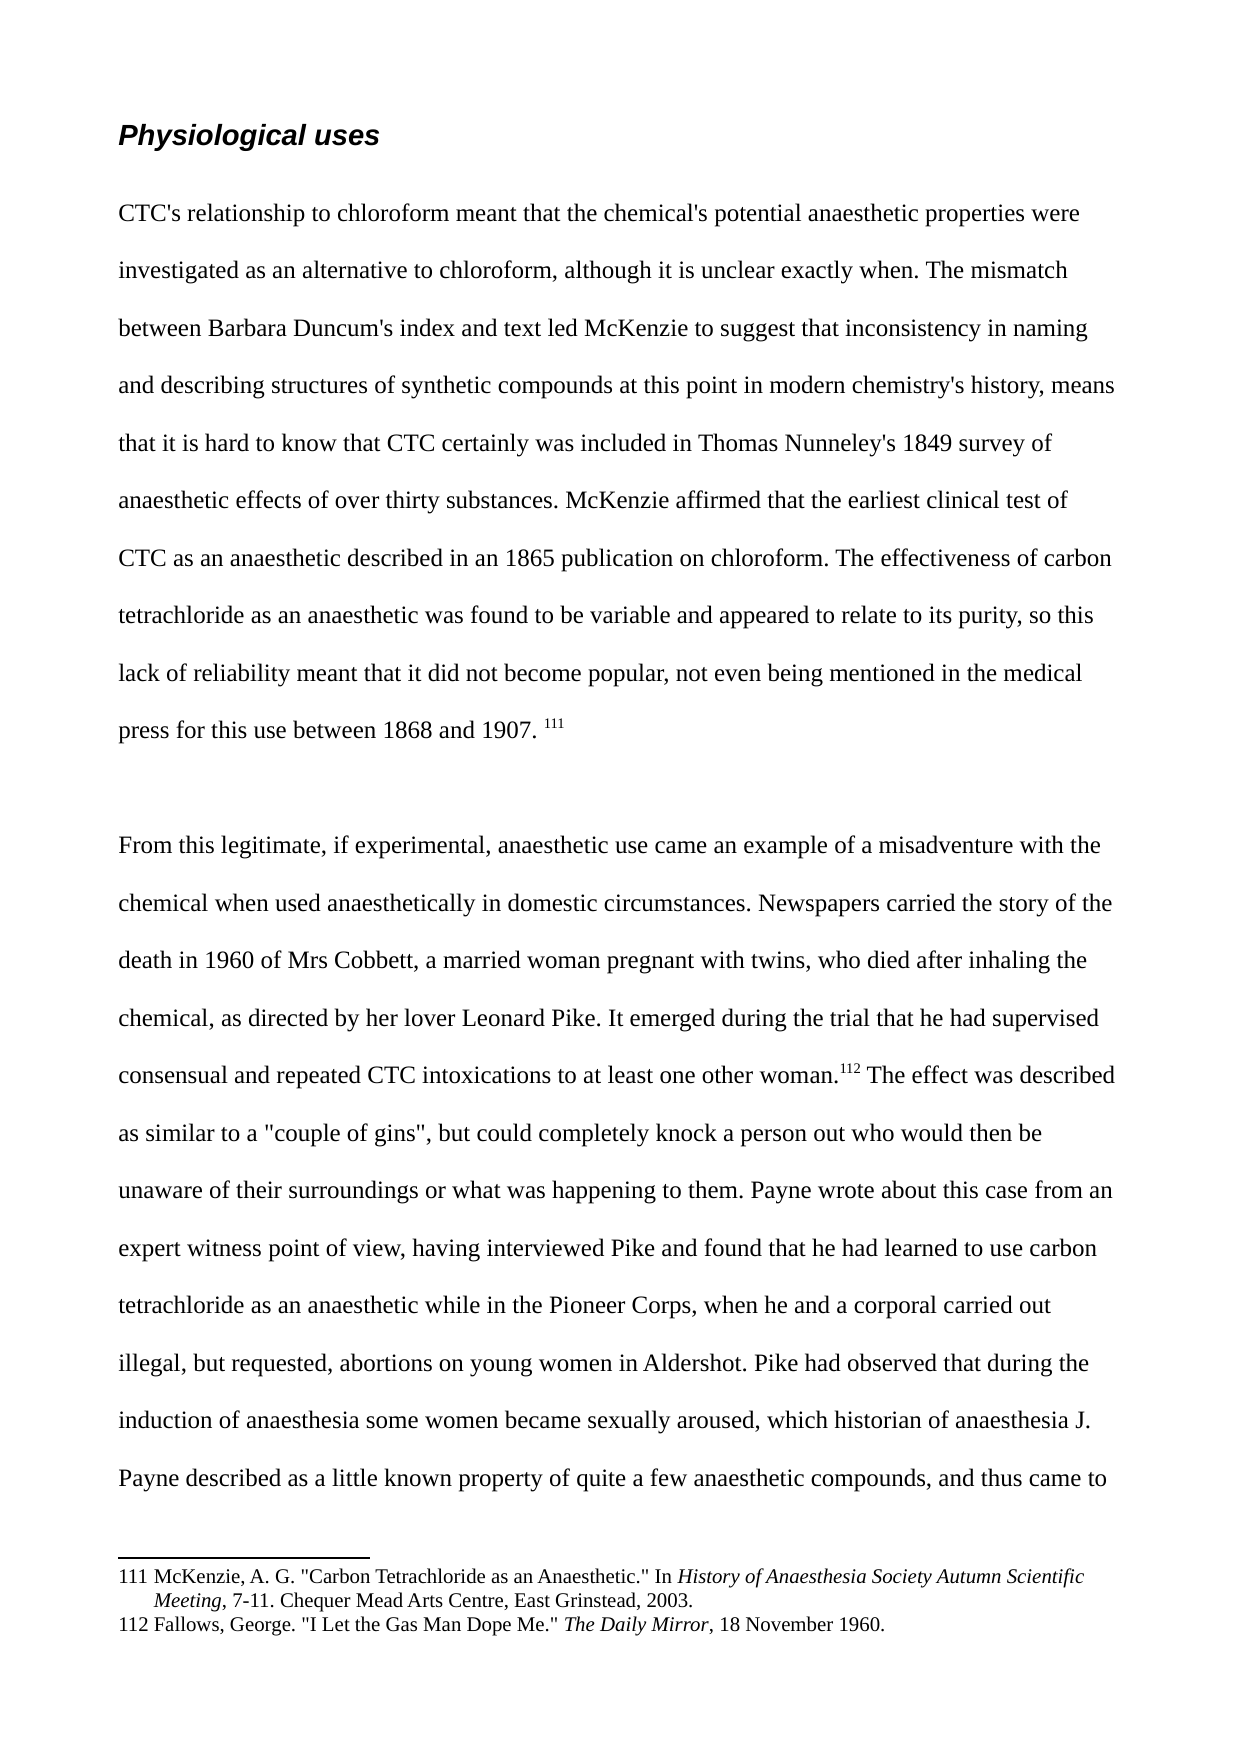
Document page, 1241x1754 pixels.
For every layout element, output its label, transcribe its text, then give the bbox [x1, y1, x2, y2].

text CTC's relationship to chloroform meant that the chemical's potential anaesthetic properties were investigated as an alternative to chloroform, although it is unclear exactly when. The mismatch between Barbara Duncum's index and text led McKenzie to suggest that inconsistency in naming and describing structures of synthetic compounds at this point in modern chemistry's history, means that it is hard to know that CTC certainly was included in Thomas Nunneley's 1849 survey of anaesthetic effects of over thirty substances. McKenzie affirmed that the earliest clinical test of CTC as an anaesthetic described in an 1865 publication on chloroform. The effectiveness of carbon tetrachloride as an anaesthetic was found to be variable and appeared to relate to its purity, so this lack of reliability meant that it did not become popular, not even being mentioned in the medical press for this use between 1868 and 1907. [118, 198, 1122, 744]
text Fallows, George. "I Let the Gas Man Dope Me." The Daily Mirror, 18 November 1960. [118, 1612, 1122, 1636]
subtitle Physiological uses [118, 118, 1122, 152]
text From this legitimate, if experimental, anaesthetic use came an example of a misadventure with the chemical when used anaesthetically in domestic circumstances. Newspapers carried the story of the death in 1960 of Mrs Cobbett, a married woman pregnant with twins, who died after inhaling the chemical, as directed by her lover Leonard Pike. It emerged during the trial that he had supervised consensual and repeated CTC intoxications to at least one other woman. The effect was described as similar to a "couple of gins", but could completely knock a person out who would then be unaware of their surroundings or what was happening to them. Payne wrote about this case from an expert witness point of view, having interviewed Pike and found that he had learned to use carbon tetrachloride as an anaesthetic while in the Pioneer Corps, when he and a corporal carried out illegal, but requested, abortions on young women in Aldershot. Pike had observed that during the induction of anaesthesia some women became sexually aroused, which historian of anaesthesia J. Payne described as a little known property of quite a few anaesthetic compounds, and thus came to [118, 830, 1122, 1491]
text McKenzie, A. G. "Carbon Tetrachloride as an Anaesthetic." In History of Anaesthesia Society Autumn Scientific Meeting, 7-11. Chequer Mead Arts Centre, East Grinstead, 2003. [118, 1564, 1122, 1612]
